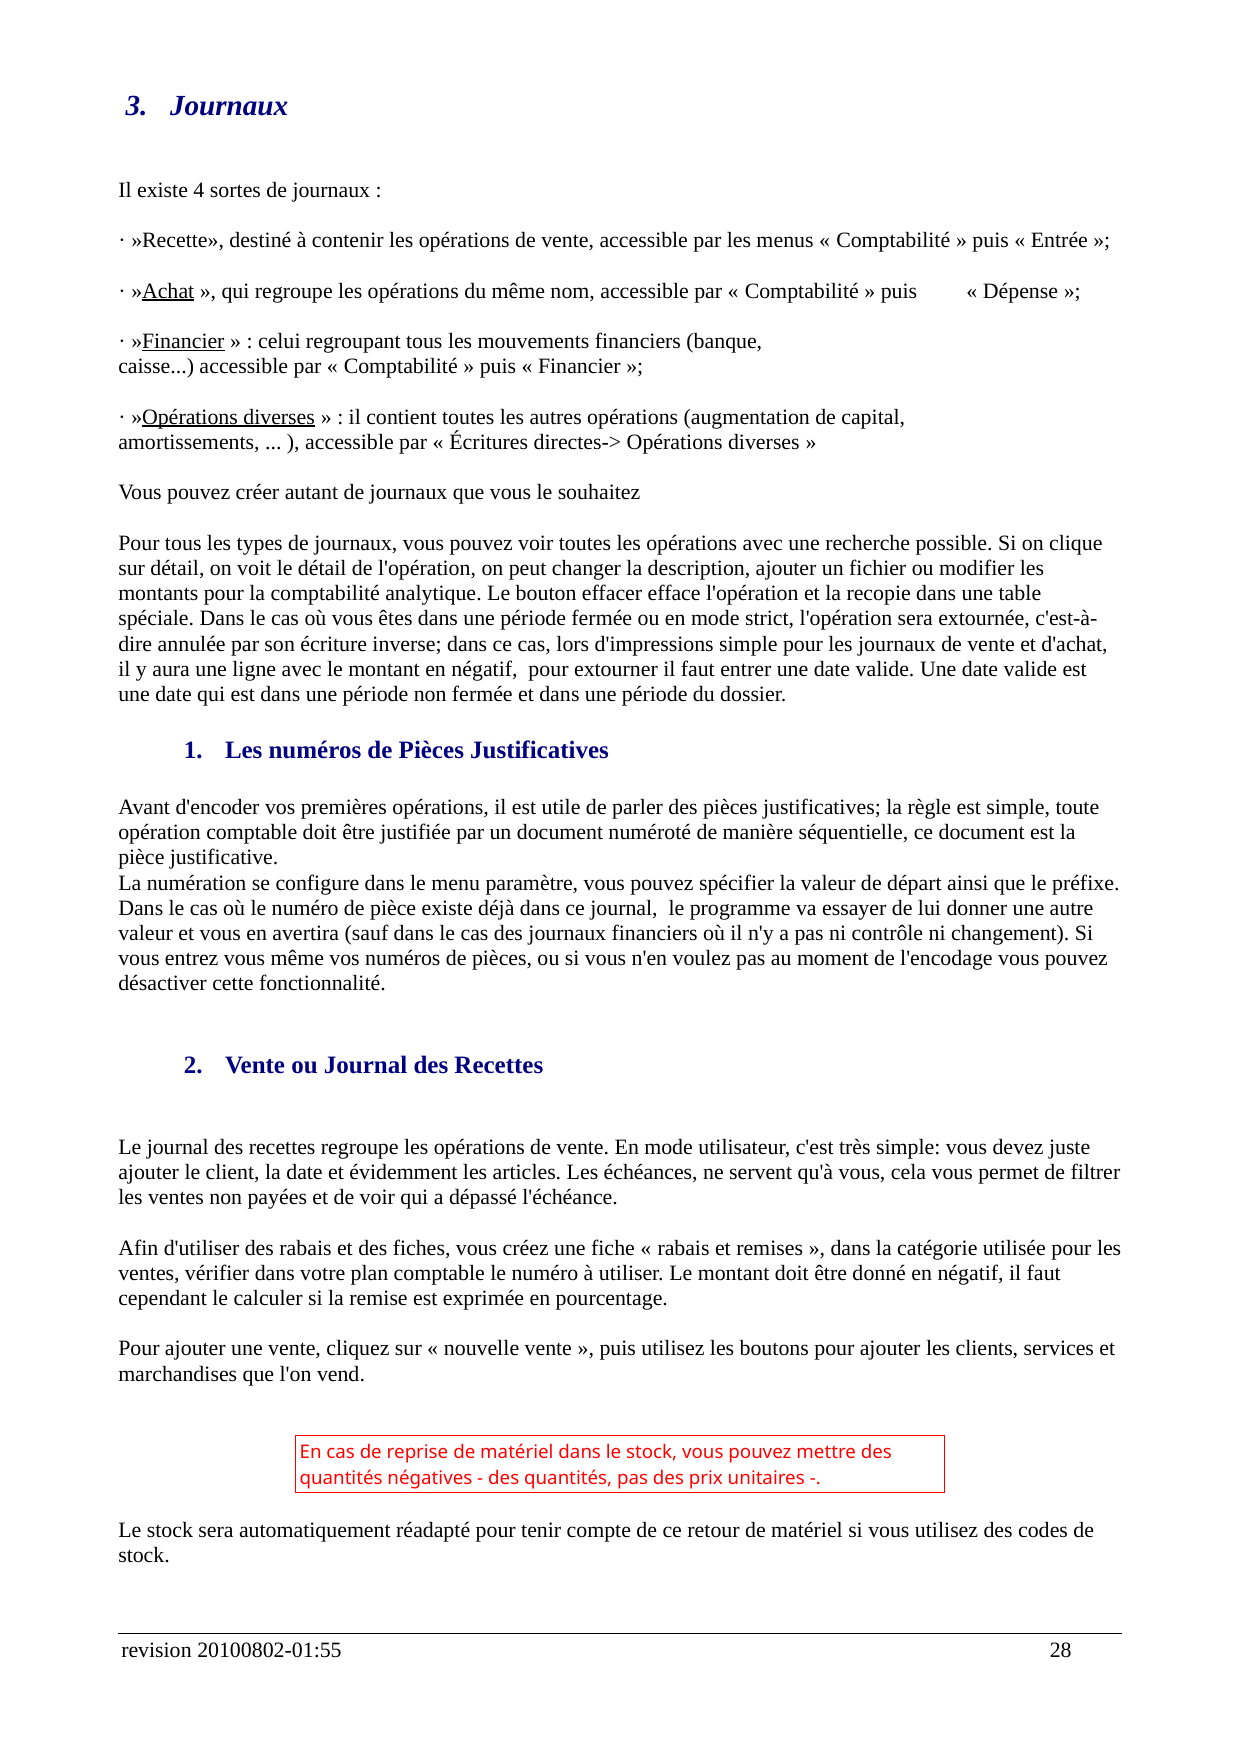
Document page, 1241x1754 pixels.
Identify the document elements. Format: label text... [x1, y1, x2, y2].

text Il existe 4 sortes de journaux : [118, 177, 1122, 202]
text Pour tous les types de journaux, vous pouvez voir toutes les opérations avec une recherche possible. Si on clique sur détail, on voit le détail de l'opération, on peut changer la description, ajouter un fichier ou modifier les montants pour la comptabilité analytique. Le bouton effacer efface l'opération et la recopie dans une table spéciale. Dans le cas où vous êtes dans une période fermée ou en mode strict, l'opération sera extournée, c'est-à-dire annulée par son écriture inverse; dans ce cas, lors d'impressions simple pour les journaux de vente et d'achat, il y aura une ligne avec le montant en négatif, pour extourner il faut entrer une date valide. Une date valide est une date qui est dans une période non fermée et dans une période du dossier. [118, 530, 1122, 706]
subtitle Les numéros de Pièces Justificatives [177, 736, 1122, 764]
text caisse...) accessible par « Comptabilité » puis « Financier »; [118, 353, 1122, 378]
text Le stock sera automatiquement réadapté pour tenir compte de ce retour de matériel si vous utilisez des codes de stock. [118, 1517, 1122, 1568]
text Pour ajouter une vente, cliquez sur « nouvelle vente », puis utilisez les boutons pour ajouter les clients, services et marchandises que l'on vend. [118, 1335, 1122, 1386]
subtitle Vente ou Journal des Recettes [177, 1050, 1122, 1079]
text En cas de reprise de matériel dans le stock, vous pouvez mettre des quantités négatives - des quantités, pas des prix unitaires -. [296, 1436, 944, 1492]
text Afin d'utiliser des rabais et des fiches, vous créez une fiche « rabais et remises », dans la catégorie utilisée pour les ventes, vérifier dans votre plan comptable le numéro à utiliser. Le montant doit être donné en négatif, il faut cependant le calculer si la remise est exprimée en pourcentage. [118, 1234, 1122, 1310]
text · »Achat », qui regroupe les opérations du même nom, accessible par « Comptabilité » puis « Dépense »; [118, 278, 1122, 303]
text La numération se configure dans le menu paramètre, vous pouvez spécifier la valeur de départ ainsi que le préfixe. Dans le cas où le numéro de pièce existe déjà dans ce journal, le programme va essayer de lui donner une autre valeur et vous en avertira (sauf dans le cas des journaux financiers où il n'y a pas ni contrôle ni changement). Si vous entrez vous même vos numéros de pièces, ou si vous n'en voulez pas au moment de l'encodage vous pouvez désactiver cette fonctionnalité. [118, 869, 1122, 996]
subtitle Journaux [118, 88, 1122, 122]
text · »Opérations diverses » : il contient toutes les autres opérations (augmentation de capital, amortissements, ... ), accessible par « Écritures directes-> Opérations diverses » [118, 404, 1122, 454]
text Le journal des recettes regroupe les opérations de vente. En mode utilisateur, c'est très simple: vous devez juste ajouter le client, la date et évidemment les articles. Les échéances, ne servent qu'à vous, cela vous permet de filtrer les ventes non payées et de voir qui a dépassé l'échéance. [118, 1134, 1122, 1209]
text Vous pouvez créer autant de journaux que vous le souhaitez [118, 479, 1122, 504]
text Avant d'encoder vos premières opérations, il est utile de parler des pièces justificatives; la règle est simple, toute opération comptable doit être justifiée par un document numéroté de manière séquentielle, ce document est la pièce justificative. [118, 794, 1122, 869]
text · »Financier » : celui regroupant tous les mouvements financiers (banque, [118, 328, 1122, 353]
text · »Recette», destiné à contenir les opérations de vente, accessible par les menus « Comptabilité » puis « Entrée »; [118, 227, 1122, 252]
